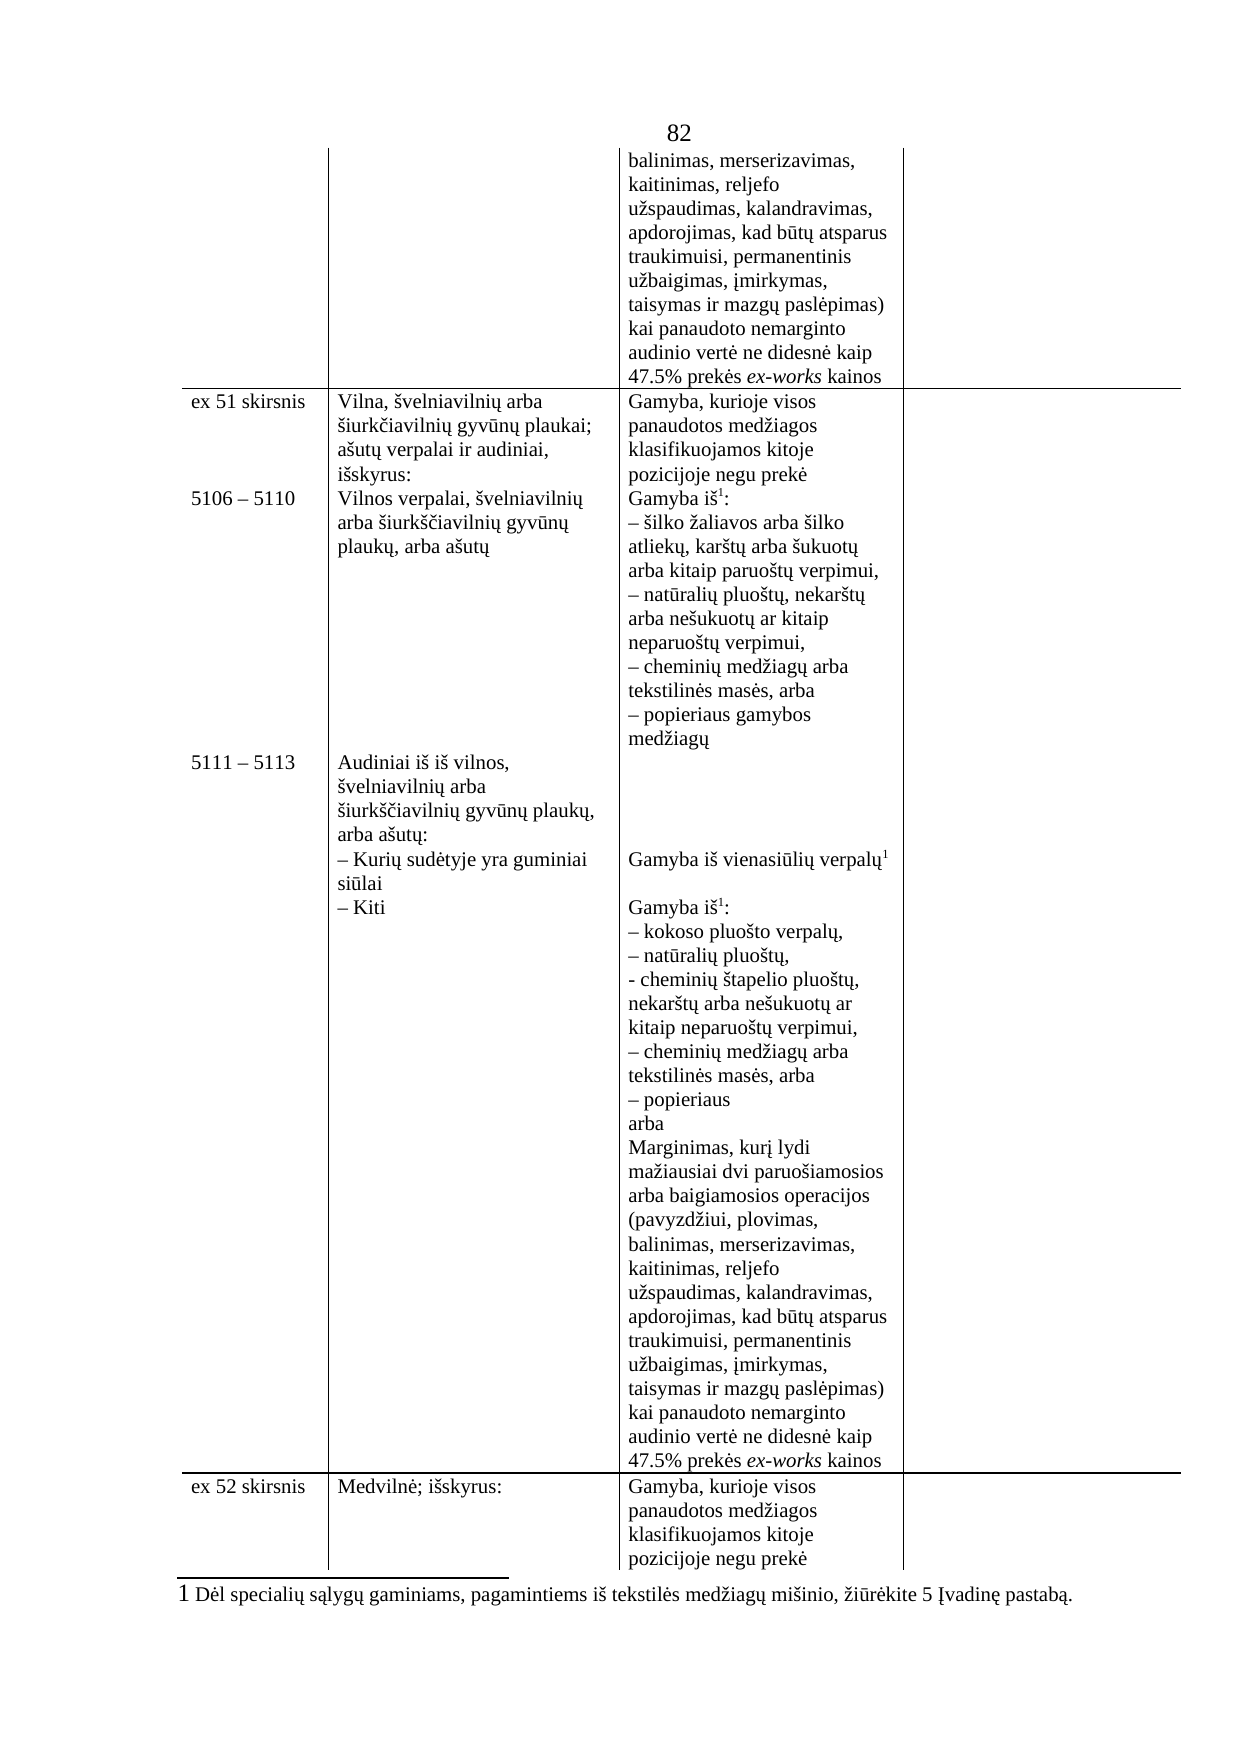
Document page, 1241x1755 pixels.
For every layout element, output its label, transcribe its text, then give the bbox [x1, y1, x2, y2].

table_cell Audiniai iš iš vilnos, švelniavilnių arba šiurkščiavilnių gyvūnų plaukų, arba ašutų: [329, 750, 619, 846]
table_cell [177, 388, 182, 486]
table_cell [182, 919, 328, 1135]
table_cell [904, 148, 1181, 388]
table_cell [177, 1472, 182, 1570]
table_cell [904, 486, 1181, 750]
table_cell Medvilnė; išskyrus: [329, 1474, 619, 1570]
table_cell [904, 1135, 1181, 1472]
table_cell Vilnos verpalai, švelniavilnių arba šiurkščiavilnių gyvūnų plaukų, arba ašutų [329, 486, 619, 750]
table_cell [177, 846, 182, 894]
table_cell [177, 750, 182, 846]
table_cell [177, 1135, 182, 1472]
table_cell Vilna, švelniavilnių arba šiurkčiavilnių gyvūnų plaukai; ašutų verpalai ir audiniai, išskyrus: [329, 389, 619, 486]
table_cell [904, 895, 1181, 919]
table_cell [904, 389, 1181, 486]
table_cell [904, 919, 1181, 1135]
table_cell [182, 1135, 328, 1472]
table_cell [329, 1135, 619, 1472]
table_cell Marginimas, kurį lydi mažiausiai dvi paruošiamosios arba baigiamosios operacijos (pavyzdžiui, plovimas, balinimas, merserizavimas, kaitinimas, reljefo užspaudimas, kalandravimas, apdorojimas, kad būtų atsparus traukimuisi, permanentinis užbaigimas, įmirkymas, taisymas ir mazgų paslėpimas) kai panaudoto nemarginto audinio vertė ne didesnė kaip 47.5% prekės ex-works kainos [620, 1135, 903, 1472]
table_cell [182, 895, 328, 919]
table_cell [182, 846, 328, 894]
table_cell [904, 846, 1181, 894]
table_cell [904, 1474, 1181, 1570]
table_cell [177, 895, 182, 919]
table_cell [182, 148, 328, 388]
table_cell [620, 750, 903, 846]
table_cell – kokoso pluošto verpalų, – natūralių pluoštų, - cheminių štapelio pluoštų, nekarštų arba nešukuotų ar kitaip neparuoštų verpimui, – cheminių medžiagų arba tekstilinės masės, arba – popieriaus arba [620, 919, 903, 1135]
table_cell – Kurių sudėtyje yra guminiai siūlai [329, 846, 619, 894]
table_cell [177, 148, 182, 388]
table_cell Gamyba, kurioje visos panaudotos medžiagos klasifikuojamos kitoje pozicijoje negu prekė [620, 389, 903, 486]
table_cell [329, 919, 619, 1135]
table_cell Gamyba iš vienasiūlių verpalų1 [620, 846, 903, 894]
table_cell [177, 919, 182, 1135]
table_cell balinimas, merserizavimas, kaitinimas, reljefo užspaudimas, kalandravimas, apdorojimas, kad būtų atsparus traukimuisi, permanentinis užbaigimas, įmirkymas, taisymas ir mazgų paslėpimas) kai panaudoto nemarginto audinio vertė ne didesnė kaip 47.5% prekės ex-works kainos [620, 148, 903, 388]
table_cell ex 52 skirsnis [182, 1474, 328, 1570]
table_cell ex 51 skirsnis [182, 389, 328, 486]
table_cell Gamyba, kurioje visos panaudotos medžiagos klasifikuojamos kitoje pozicijoje negu prekė [620, 1474, 903, 1570]
table_cell [329, 148, 619, 388]
table_cell – Kiti [329, 895, 619, 919]
table_cell [177, 486, 182, 750]
table_cell 5111 – 5113 [182, 750, 328, 846]
table_cell 5106 – 5110 [182, 486, 328, 750]
table_cell [904, 750, 1181, 846]
table_cell Gamyba iš: – šilko žaliavos arba šilko atliekų, karštų arba šukuotų arba kitaip paruoštų verpimui, – natūralių pluoštų, nekarštų arba nešukuotų ar kitaip neparuoštų verpimui, – cheminių medžiagų arba tekstilinės masės, arba – popieriaus gamybos medžiagų [620, 486, 903, 750]
table_cell Gamyba iš1: [620, 895, 903, 919]
